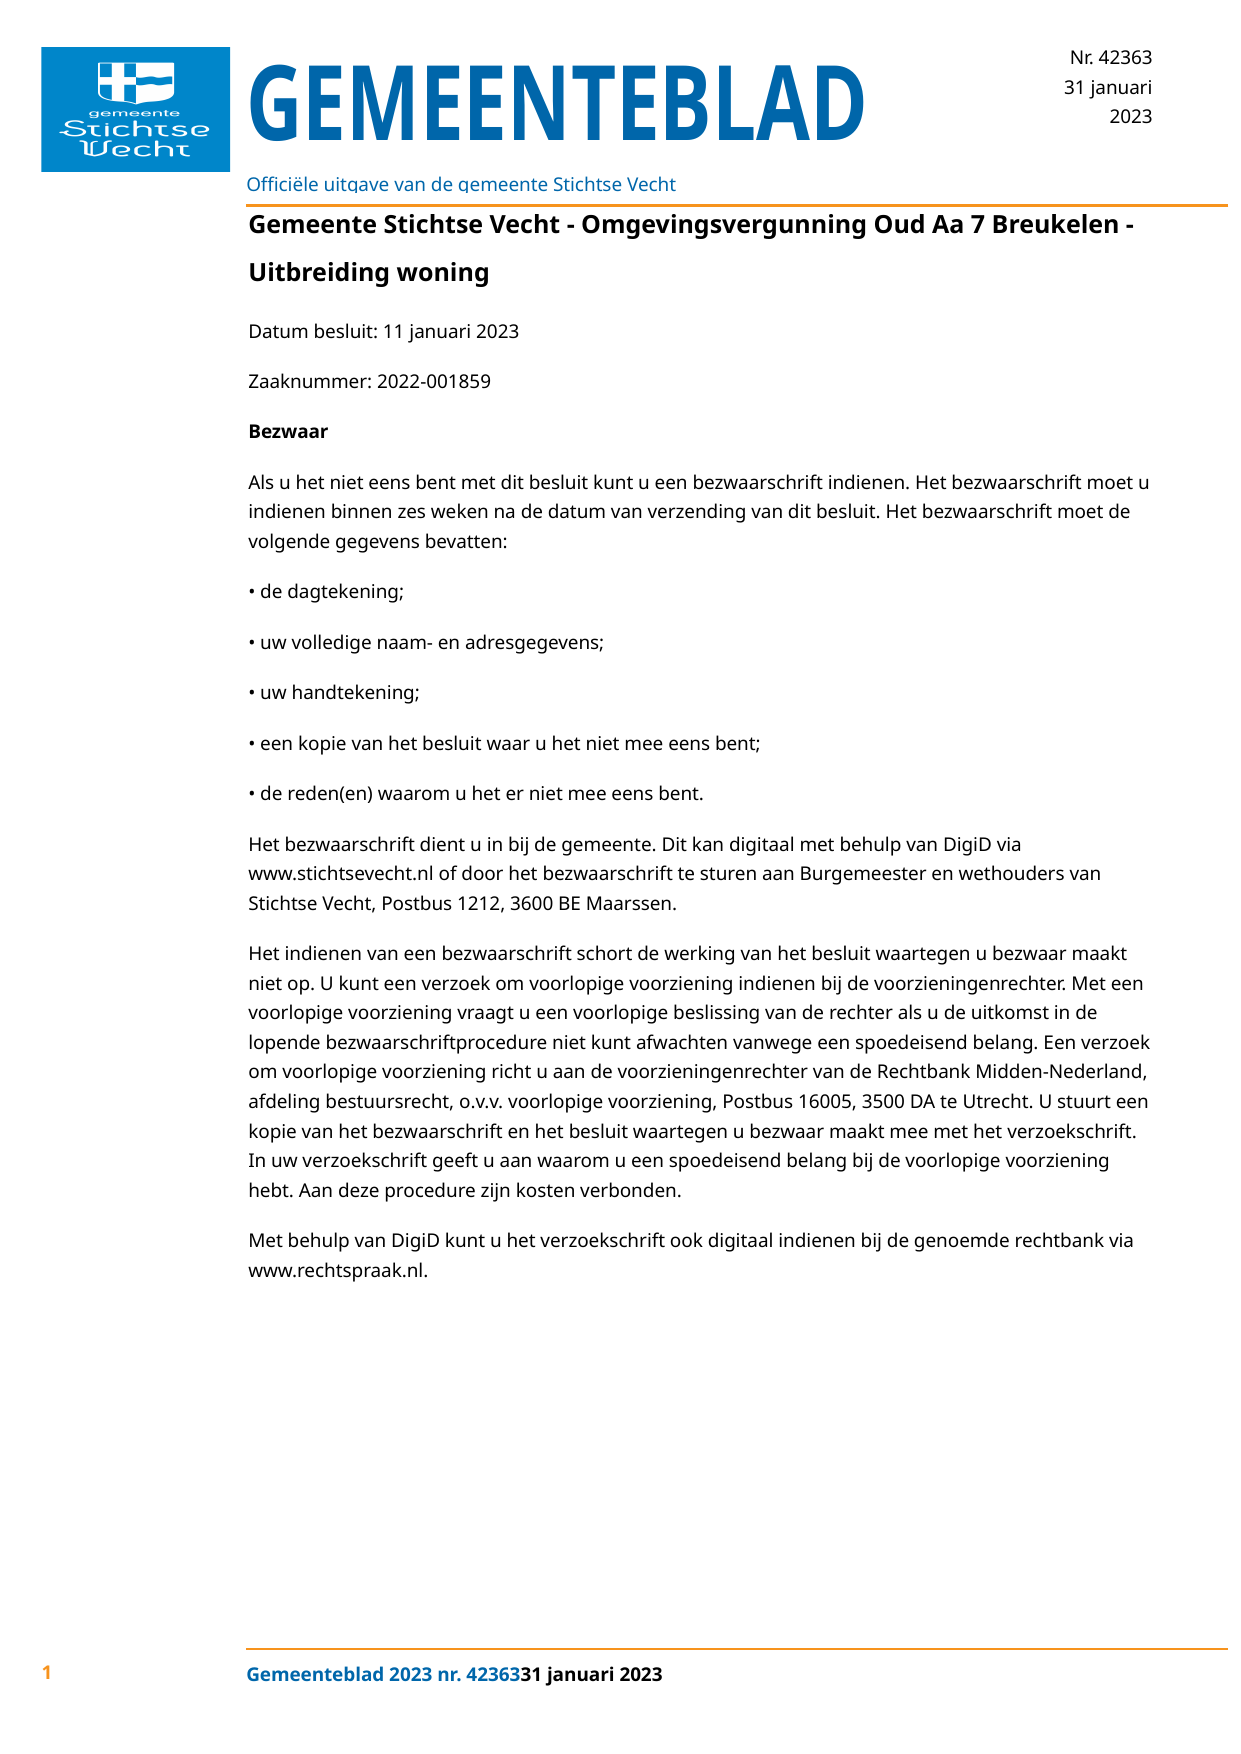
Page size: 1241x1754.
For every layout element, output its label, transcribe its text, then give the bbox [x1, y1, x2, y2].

text Als u het niet eens bent met dit besluit kunt u een bezwaarschrift indienen. Het bezwaarschrift moet u indienen binnen zes weken na de datum van verzending van dit besluit. Het bezwaarschrift moet de volgende gegevens bevatten: [248, 469, 1152, 554]
text Het bezwaarschrift dient u in bij de gemeente. Dit kan digitaal met behulp van DigiD via www.stichtsevecht.nl of door het bezwaarschrift te sturen aan Burgemeester en wethouders van Stichtse Vecht, Postbus 1212, 3600 BE Maarssen. [248, 831, 1152, 916]
text • uw volledige naam- en adresgegevens; [248, 629, 1152, 655]
text Het indienen van een bezwaarschrift schort de werking van het besluit waartegen u bezwaar maakt niet op. U kunt een verzoek om voorlopige voorziening indienen bij de voorzieningenrechter. Met een voorlopige voorziening vraagt u een voorlopige beslissing van de rechter als u de uitkomst in de lopende bezwaarschriftprocedure niet kunt afwachten vanwege een spoedeisend belang. Een verzoek om voorlopige voorziening richt u aan de voorzieningenrechter van de Rechtbank Midden-Nederland, afdeling bestuursrecht, o.v.v. voorlopige voorziening, Postbus 16005, 3500 DA te Utrecht. U stuurt een kopie van het bezwaarschrift en het besluit waartegen u bezwaar maakt mee met het verzoekschrift. In uw verzoekschrift geeft u aan waarom u een spoedeisend belang bij de voorlopige voorziening hebt. Aan deze procedure zijn kosten verbonden. [248, 940, 1152, 1203]
text Gemeente Stichtse Vecht - Omgevingsvergunning Oud Aa 7 Breukelen - Uitbreiding woning [248, 207, 1152, 288]
text Datum besluit: 11 januari 2023 [248, 318, 1152, 344]
text Met behulp van DigiD kunt u het verzoekschrift ook digitaal indienen bij de genoemde rechtbank via www.rechtspraak.nl. [248, 1227, 1152, 1283]
text Zaaknummer: 2022-001859 [248, 368, 1152, 394]
picture [99, 63, 135, 101]
picture [137, 63, 174, 103]
text • een kopie van het besluit waar u het niet mee eens bent; [248, 730, 1152, 756]
text • uw handtekening; [248, 679, 1152, 705]
text Bezwaar [248, 419, 1152, 444]
text • de reden(en) waarom u het er niet mee eens bent. [248, 780, 1152, 806]
text • de dagtekening; [248, 579, 1152, 604]
